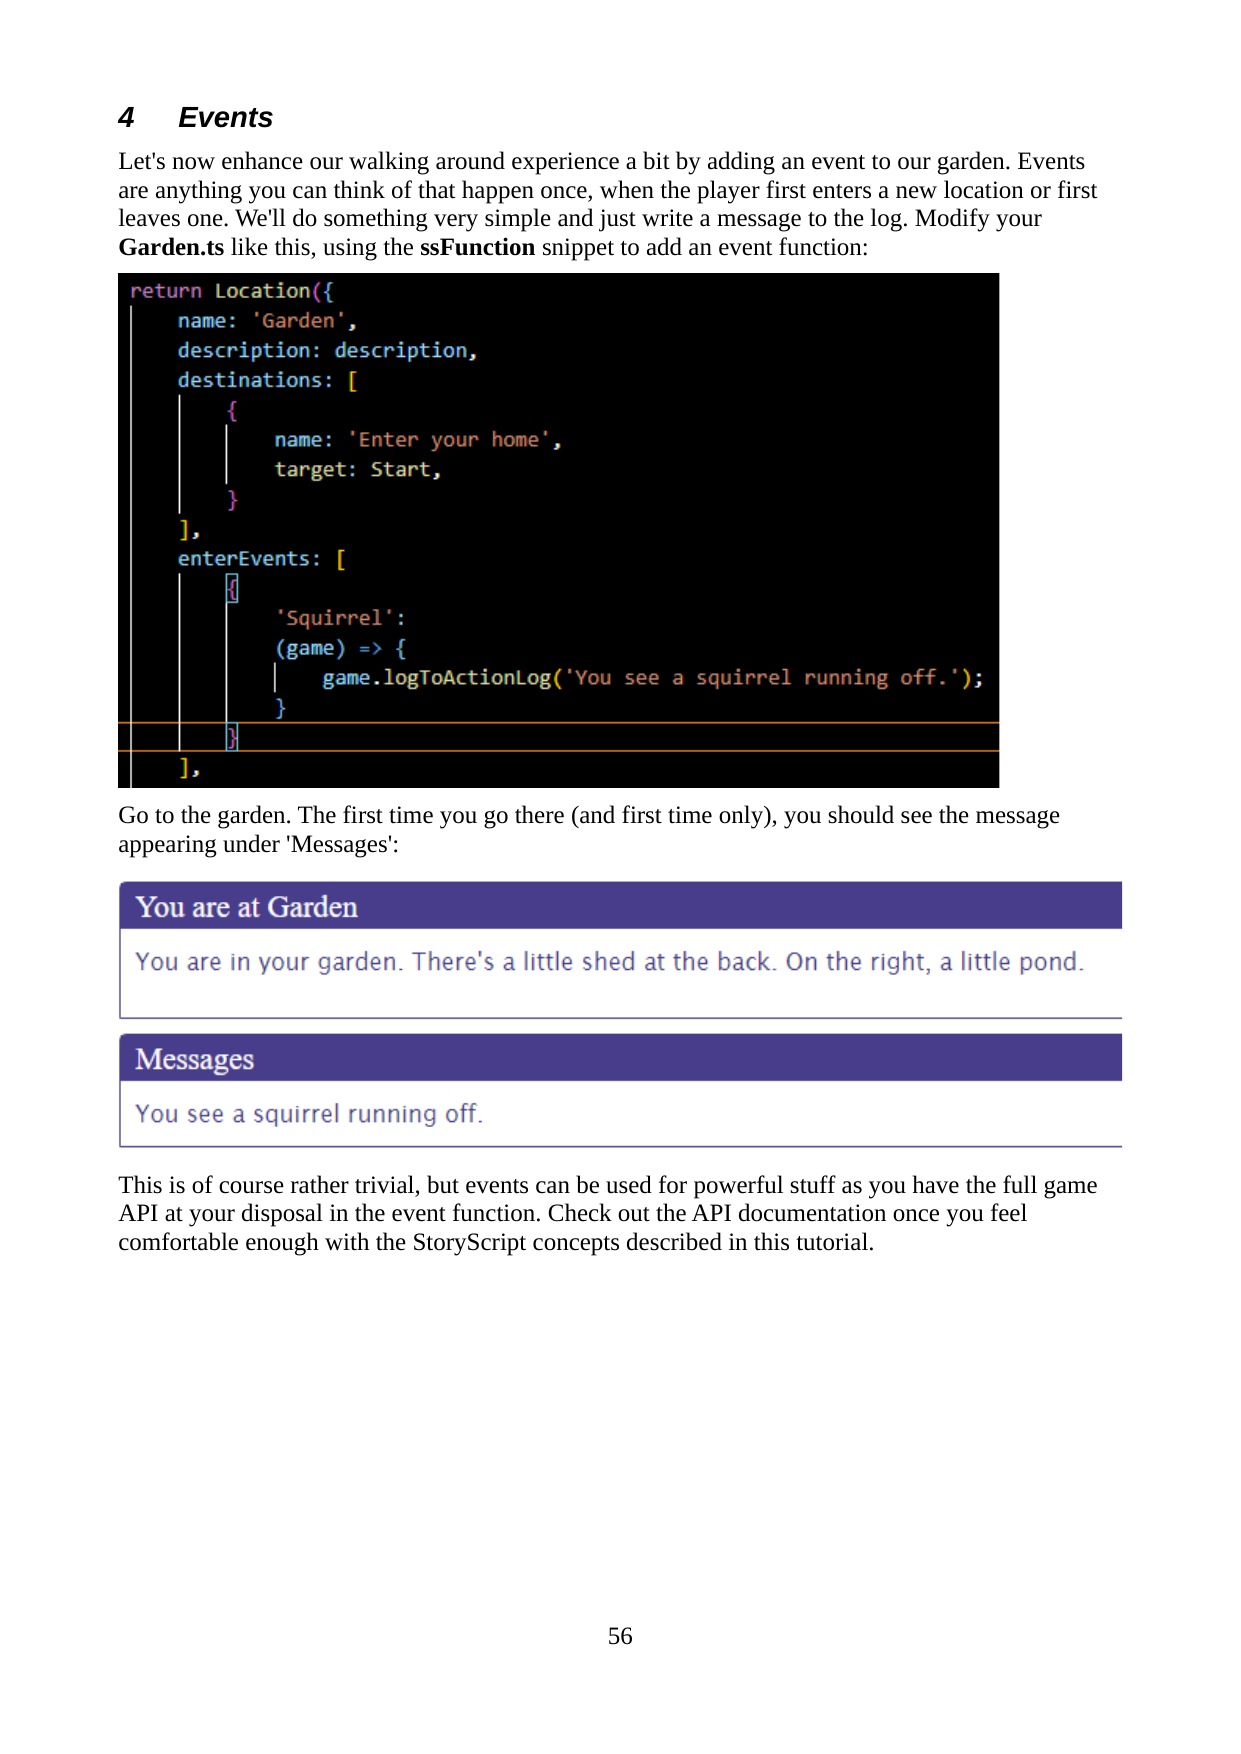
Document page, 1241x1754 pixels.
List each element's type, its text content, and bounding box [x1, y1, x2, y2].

text Go to the garden. The first time you go there (and first time only), you should see the message appearing under 'Messages': [118, 800, 1122, 858]
text Let's now enhance our walking around experience a bit by adding an event to our garden. Events are anything you can think of that happen once, when the player first enters a new location or first leaves one. We'll do something very simple and just write a message to the log. Modify your Garden.ts like this, using the ssFunction snippet to add an event function: [118, 146, 1122, 261]
text This is of course rather trivial, but events can be used for powerful stuff as you have the full game API at your disposal in the event function. Check out the API documentation once you feel comfortable enough with the StoryScript concepts described in this tutorial. [118, 1170, 1122, 1256]
subtitle Events [118, 100, 1122, 133]
